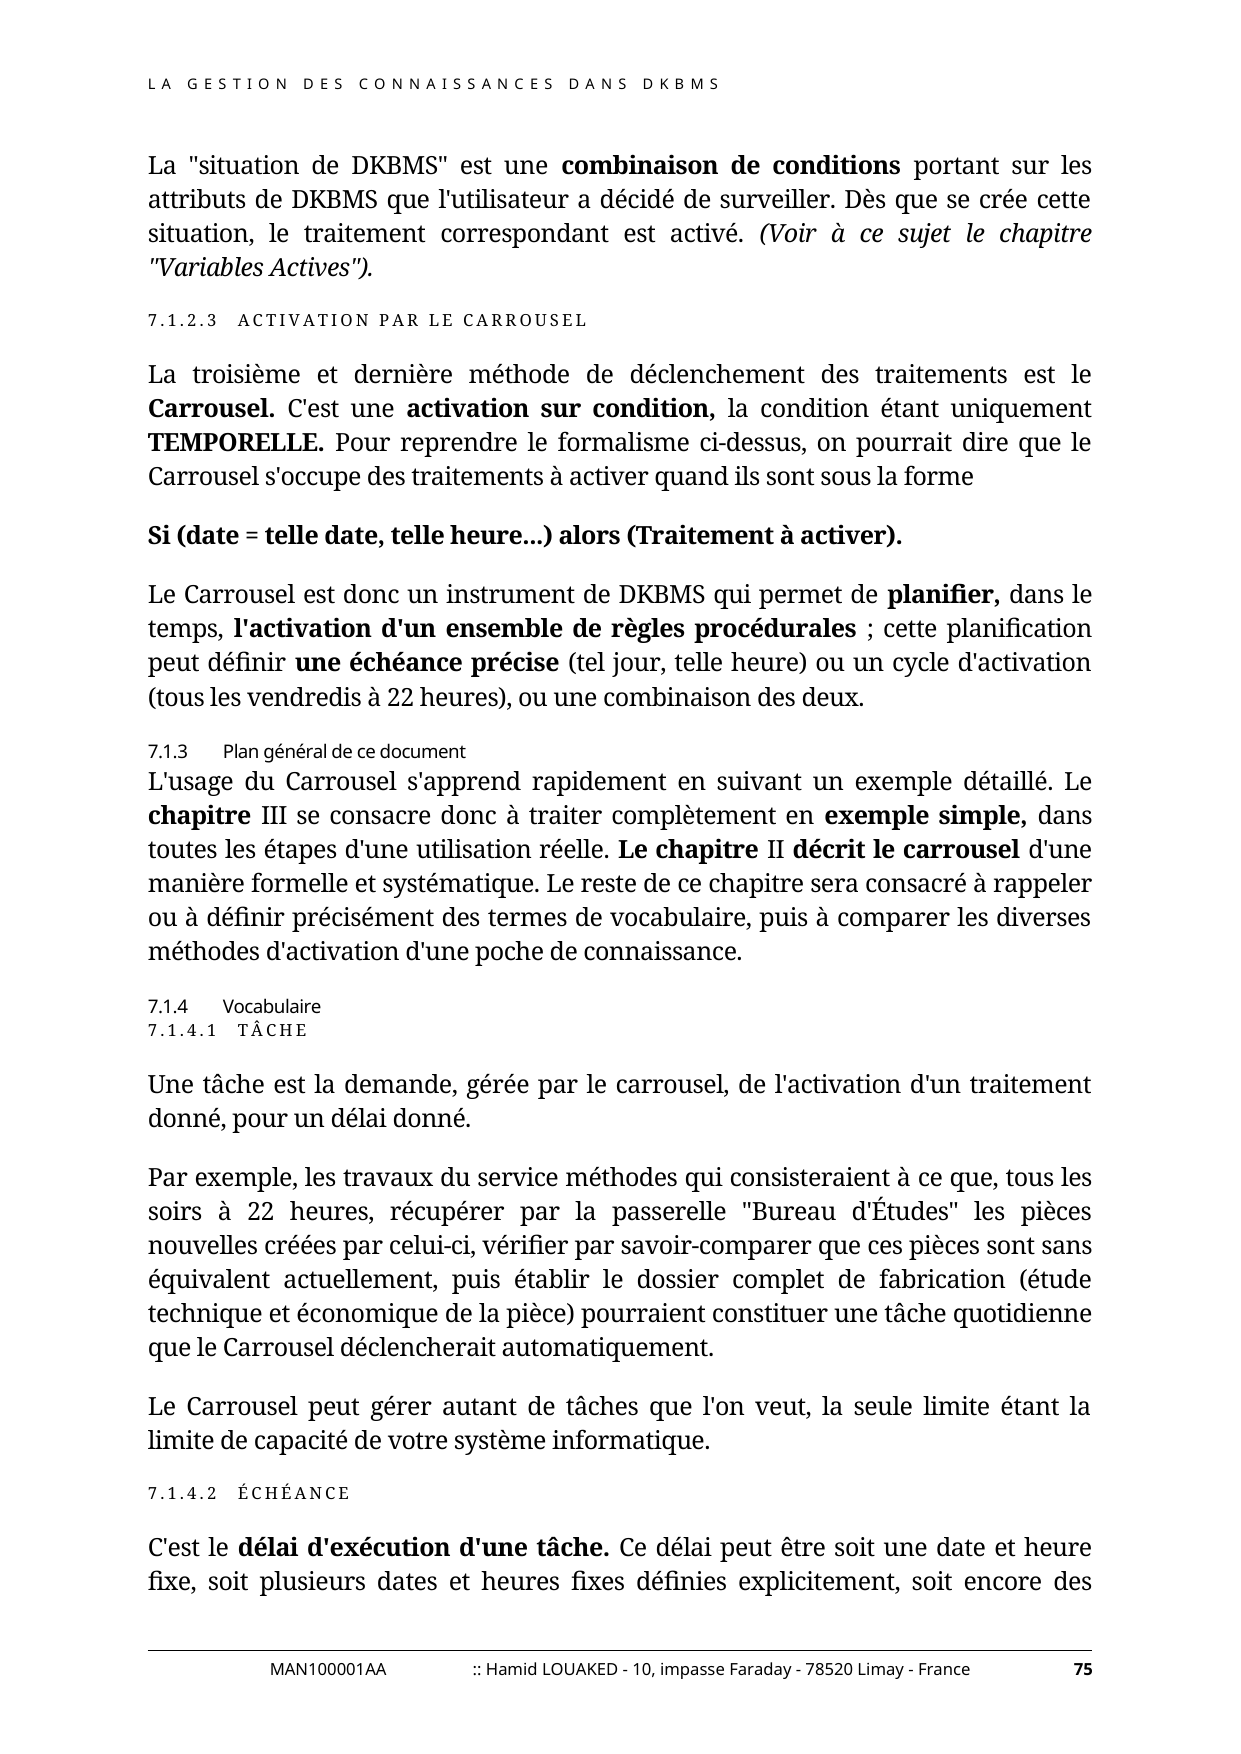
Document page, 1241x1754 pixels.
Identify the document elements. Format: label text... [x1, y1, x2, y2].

text Le Carrousel peut gérer autant de tâches que l'on veut, la seule limite étant la limite de capacité de votre système informatique. [148, 1389, 1092, 1457]
subtitle Échéance [148, 1482, 1092, 1505]
text Si (date = telle date, telle heure...) alors (Traitement à activer). [148, 518, 1092, 552]
text La "situation de DKBMS" est une combinaison de conditions portant sur les attributs de DKBMS que l'utilisateur a décidé de surveiller. Dès que se crée cette situation, le traitement correspondant est activé. (Voir à ce sujet le chapitre "Variables Actives"). [148, 148, 1092, 284]
subtitle Activation par le Carrousel [148, 309, 1092, 332]
text Une tâche est la demande, gérée par le carrousel, de l'activation d'un traitement donné, pour un délai donné. [148, 1066, 1092, 1134]
text Par exemple, les travaux du service méthodes qui consisteraient à ce que, tous les soirs à 22 heures, récupérer par la passerelle "Bureau d'Études" les pièces nouvelles créées par celui-ci, vérifier par savoir-comparer que ces pièces sont sans équivalent actuellement, puis établir le dossier complet de fabrication (étude technique et économique de la pièce) pourraient constituer une tâche quotidienne que le Carrousel déclencherait automatiquement. [148, 1159, 1092, 1364]
text C'est le délai d'exécution d'une tâche. Ce délai peut être soit une date et heure fixe, soit plusieurs dates et heures fixes définies explicitement, soit encore des [148, 1530, 1092, 1598]
subtitle Tâche [148, 1019, 1092, 1041]
text Le Carrousel est donc un instrument de DKBMS qui permet de planifier, dans le temps, l'activation d'un ensemble de règles procédurales ; cette planification peut définir une échéance précise (tel jour, telle heure) ou un cycle d'activation (tous les vendredis à 22 heures), ou une combinaison des deux. [148, 577, 1092, 713]
subtitle Plan général de ce document [148, 738, 1092, 764]
text L'usage du Carrousel s'apprend rapidement en suivant un exemple détaillé. Le chapitre III se consacre donc à traiter complètement en exemple simple, dans toutes les étapes d'une utilisation réelle. Le chapitre II décrit le carrousel d'une manière formelle et systématique. Le reste de ce chapitre sera consacré à rappeler ou à définir précisément des termes de vocabulaire, puis à comparer les diverses méthodes d'activation d'une poche de connaissance. [148, 764, 1092, 968]
text La troisième et dernière méthode de déclenchement des traitements est le Carrousel. C'est une activation sur condition, la condition étant uniquement TEMPORELLE. Pour reprendre le formalisme ci-dessus, on pourrait dire que le Carrousel s'occupe des traitements à activer quand ils sont sous la forme [148, 357, 1092, 493]
subtitle Vocabulaire [148, 993, 1092, 1019]
